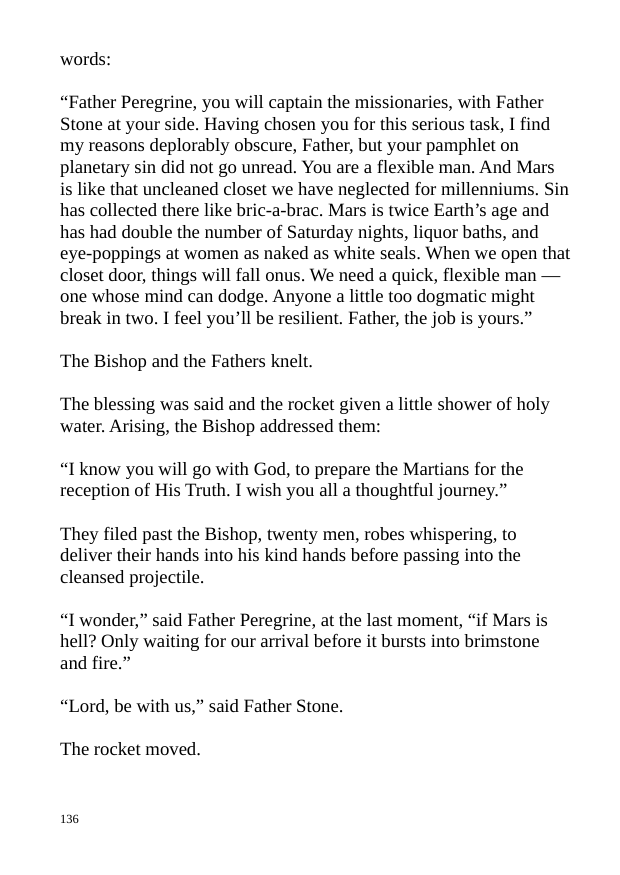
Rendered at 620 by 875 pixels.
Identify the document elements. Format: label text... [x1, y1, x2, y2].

text words: “Father Peregrine, you will captain the missionaries, with Father Stone at your side. Having chosen you for this serious task, I find my reasons deplorably obscure, Father, but your pamphlet on planetary sin did not go unread. You are a flexible man. And Mars is like that uncleaned closet we have neglected for millenniums. Sin has collected there like bric-a-brac. Mars is twice Earth’s age and has had double the number of Saturday nights, liquor baths, and eye-poppings at women as naked as white seals. When we open that closet door, things will fall onus. We need a quick, flexible man — one whose mind can dodge. Anyone a little too dogmatic might break in two. I feel you’ll be resilient. Father, the job is yours.” The Bishop and the Fathers knelt. The blessing was said and the rocket given a little shower of holy water. Arising, the Bishop addressed them: “I know you will go with God, to prepare the Martians for the reception of His Truth. I wish you all a thoughtful journey.” They filed past the Bishop, twenty men, robes whispering, to deliver their hands into his kind hands before passing into the cleansed projectile. “I wonder,” said Father Peregrine, at the last moment, “if Mars is hell? Only waiting for our arrival before it bursts into brimstone and fire.” “Lord, be with us,” said Father Stone. The rocket moved. [60, 48, 571, 781]
